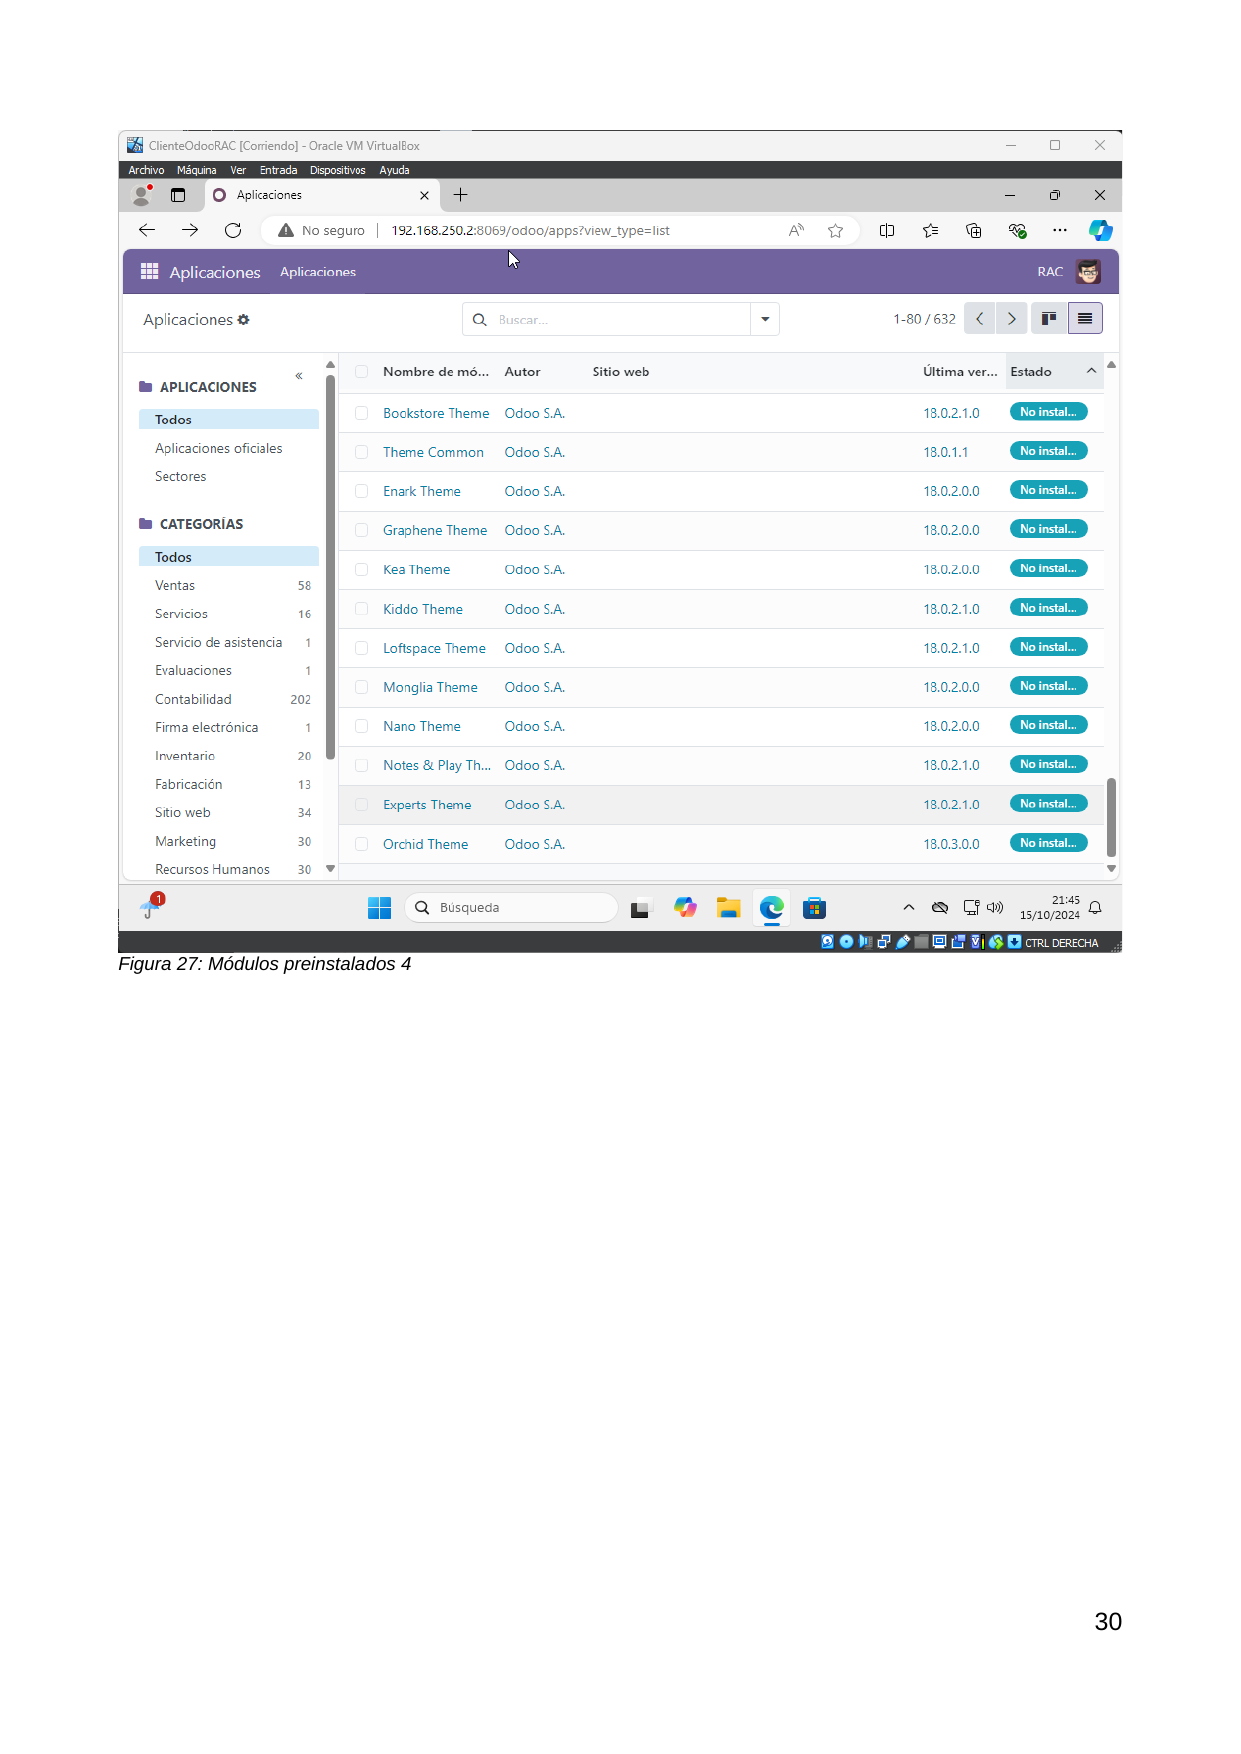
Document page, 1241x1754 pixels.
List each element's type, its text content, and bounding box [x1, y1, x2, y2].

text Figura 27: Módulos preinstalados 4 [118, 953, 1122, 974]
picture [118, 130, 1123, 953]
